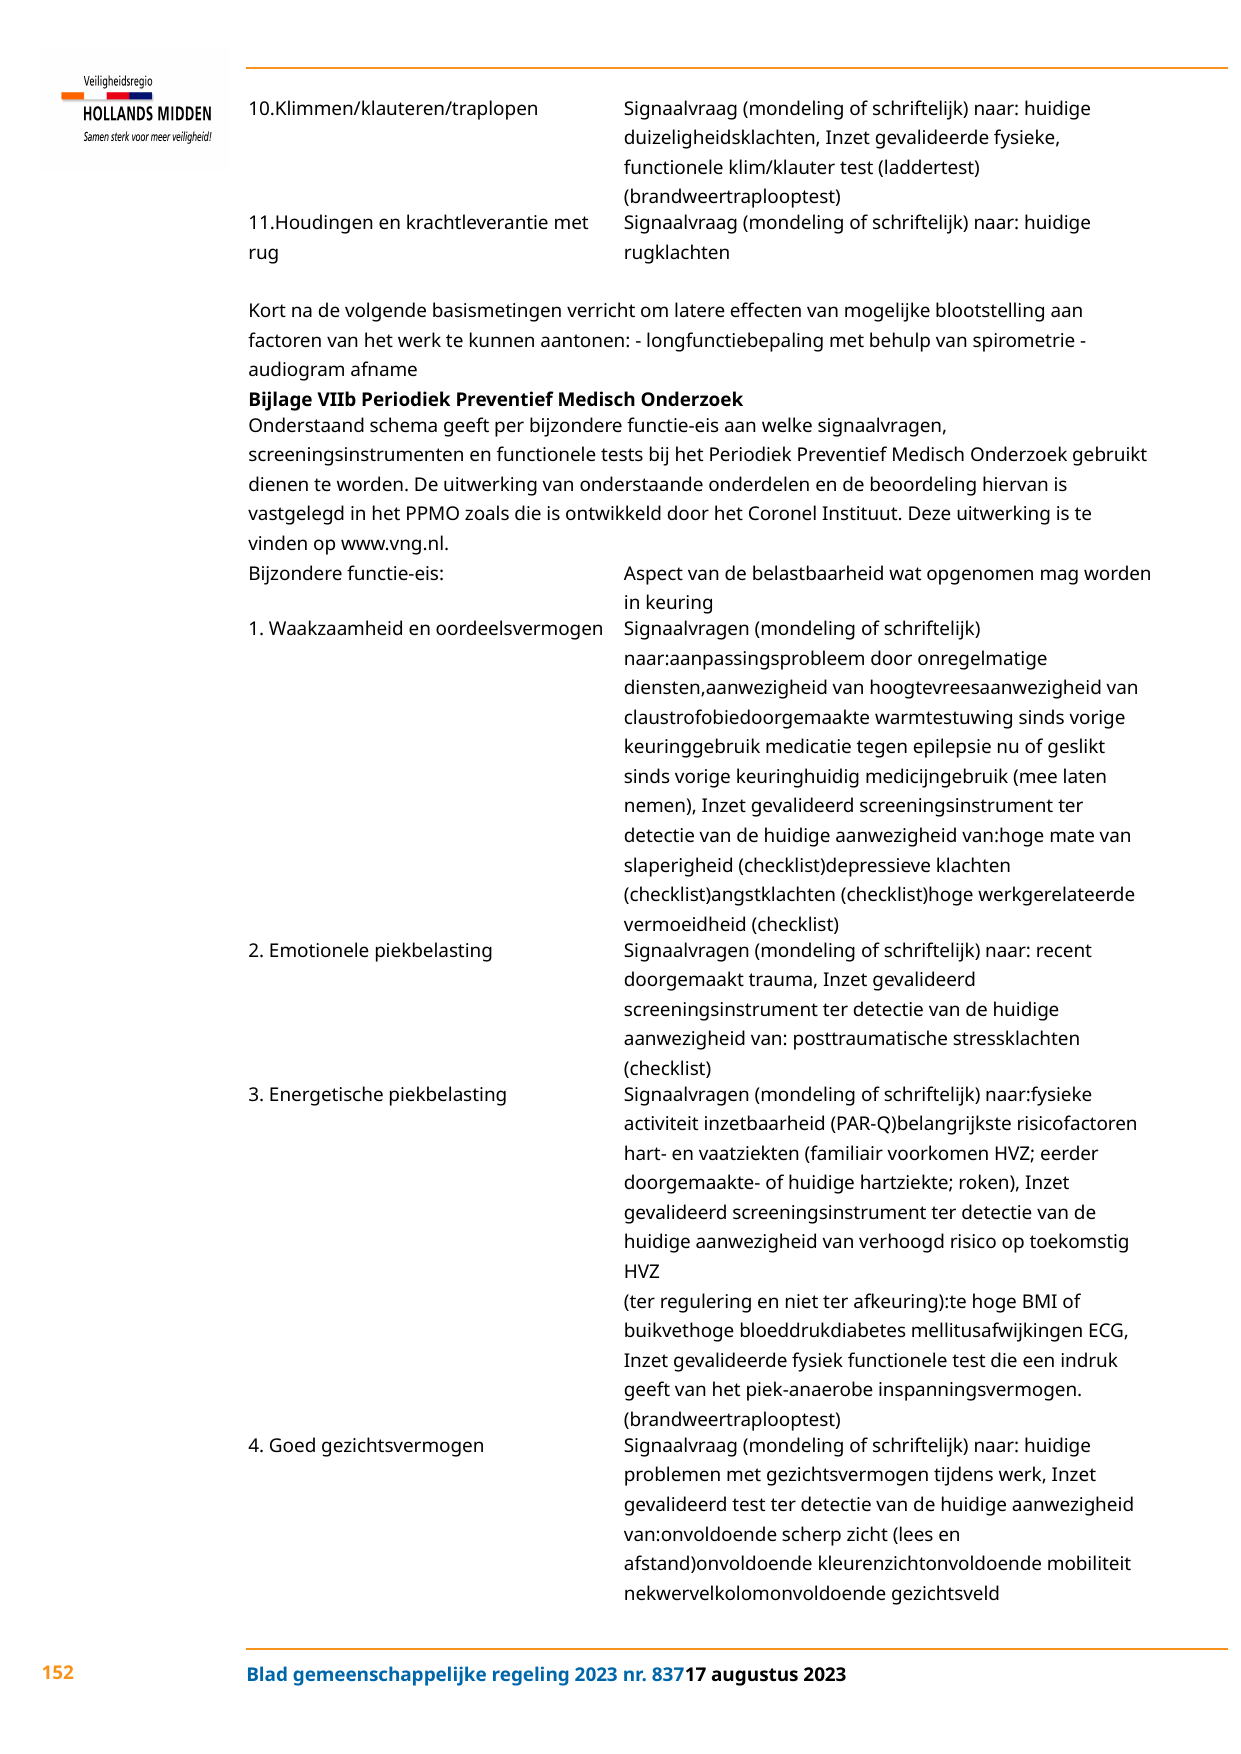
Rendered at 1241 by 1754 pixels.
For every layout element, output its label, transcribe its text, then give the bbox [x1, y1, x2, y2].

table_cell 4. Goed gezichtsvermogen [248, 1432, 624, 1606]
table_cell Signaalvraag (mondeling of schriftelijk) naar: huidige problemen met gezichtsvermogen tijdens werk, Inzet gevalideerd test ter detectie van de huidige aanwezigheid van:onvoldoende scherp zicht (lees en afstand)onvoldoende kleurenzichtonvoldoende mobiliteit nekwervelkolomonvoldoende gezichtsveld [624, 1432, 1152, 1606]
table_cell Signaalvragen (mondeling of schriftelijk) naar:fysieke activiteit inzetbaarheid (PAR-Q)belangrijkste risicofactoren hart- en vaatziekten (familiair voorkomen HVZ; eerder doorgemaakte- of huidige hartziekte; roken), Inzet gevalideerd screeningsinstrument ter detectie van de huidige aanwezigheid van verhoogd risico op toekomstig HVZ (ter regulering en niet ter afkeuring):te hoge BMI of buikvethoge bloeddrukdiabetes mellitusafwijkingen ECG, Inzet gevalideerde fysiek functionele test die een indruk geeft van het piek-anaerobe inspanningsvermogen. (brandweertraplooptest) [624, 1081, 1152, 1432]
table_cell Signaalvragen (mondeling of schriftelijk) naar: recent doorgemaakt trauma, Inzet gevalideerd screeningsinstrument ter detectie van de huidige aanwezigheid van: posttraumatische stressklachten (checklist) [624, 937, 1152, 1081]
picture [41, 47, 231, 172]
table_cell Signaalvraag (mondeling of schriftelijk) naar: huidige duizeligheidsklachten, Inzet gevalideerde fysieke, functionele klim/klauter test (laddertest) (brandweertraplooptest) [624, 95, 1152, 209]
text Bijlage VIIb Periodiek Preventief Medisch Onderzoek [248, 386, 1152, 412]
text Onderstaand schema geeft per bijzondere functie-eis aan welke signaalvragen, screeningsinstrumenten en functionele tests bij het Periodiek Preventief Medisch Onderzoek gebruikt dienen te worden. De uitwerking van onderstaande onderdelen en de beoordeling hiervan is vastgelegd in het PPMO zoals die is ontwikkeld door het Coronel Instituut. Deze uitwerking is te vinden op www.vng.nl. [248, 412, 1152, 556]
table_cell 10.Klimmen/klauteren/traplopen [248, 95, 624, 209]
table_cell 1. Waakzaamheid en oordeelsvermogen [248, 615, 624, 937]
table_cell 3. Energetische piekbelasting [248, 1081, 624, 1432]
table_cell Signaalvragen (mondeling of schriftelijk) naar:aanpassingsprobleem door onregelmatige diensten,aanwezigheid van hoogtevreesaanwezigheid van claustrofobiedoorgemaakte warmtestuwing sinds vorige keuringgebruik medicatie tegen epilepsie nu of geslikt sinds vorige keuringhuidig medicijngebruik (mee laten nemen), Inzet gevalideerd screeningsinstrument ter detectie van de huidige aanwezigheid van:hoge mate van slaperigheid (checklist)depressieve klachten (checklist)angstklachten (checklist)hoge werkgerelateerde vermoeidheid (checklist) [624, 615, 1152, 937]
text Kort na de volgende basismetingen verricht om latere effecten van mogelijke blootstelling aan factoren van het werk te kunnen aantonen: - longfunctiebepaling met behulp van spirometrie - audiogram afname [248, 297, 1152, 382]
table_header Aspect van de belastbaarheid wat opgenomen mag worden in keuring [624, 560, 1152, 615]
table_header Bijzondere functie-eis: [248, 560, 624, 615]
table_cell Signaalvraag (mondeling of schriftelijk) naar: huidige rugklachten [624, 209, 1152, 264]
table_cell 11.Houdingen en krachtleverantie met rug [248, 209, 624, 264]
table_cell 2. Emotionele piekbelasting [248, 937, 624, 1081]
